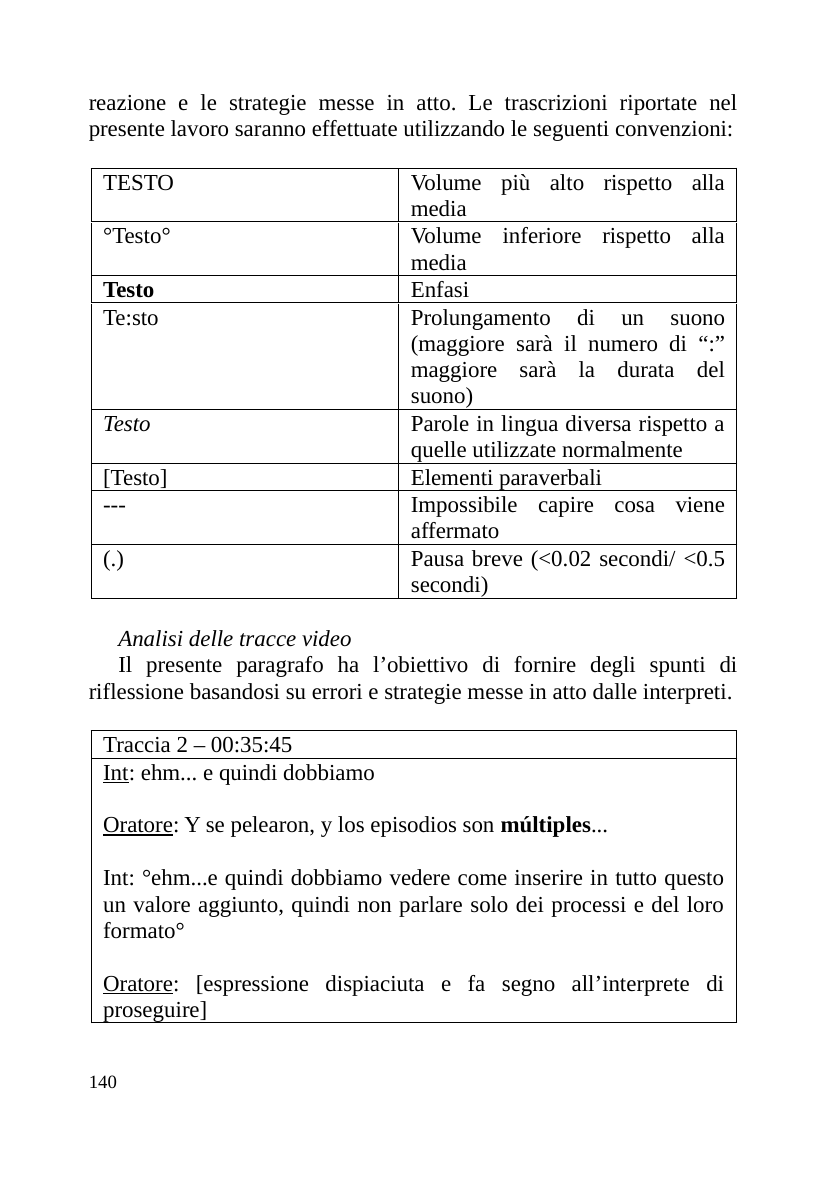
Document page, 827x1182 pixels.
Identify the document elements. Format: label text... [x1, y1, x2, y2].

table_header TESTO [92, 169, 398, 221]
table_header Volume più alto rispetto alla media [399, 169, 736, 221]
table_cell Parole in lingua diversa rispetto a quelle utilizzate normalmente [399, 410, 736, 463]
table_header Traccia 2 – 00:35:45 [92, 731, 736, 758]
text Analisi delle tracce video [88, 625, 738, 651]
table_cell Prolungamento di un suono (maggiore sarà il numero di “:” maggiore sarà la durata del suono) [399, 304, 736, 409]
table_cell Int: ehm... e quindi dobbiamo Oratore: Y se pelearon, y los episodios son múltiples... Int: °ehm...e quindi dobbiamo vedere come inserire in tutto questo un valore aggiunto, quindi non parlare solo dei processi e del loro formato° Oratore: [espressione dispiaciuta e fa segno all’interprete di proseguire] [92, 759, 736, 1022]
table_cell Enfasi [399, 276, 736, 302]
text Il presente paragrafo ha l’obiettivo di fornire degli spunti di riflessione basandosi su errori e strategie messe in atto dalle interpreti. [88, 651, 738, 704]
table_cell Volume inferiore rispetto alla media [399, 223, 736, 275]
table_cell Elementi paraverbali [399, 464, 736, 490]
table_cell Testo [92, 276, 398, 302]
table_cell Te:sto [92, 304, 398, 409]
table_cell [Testo] [92, 464, 398, 490]
table_cell (.) [92, 545, 398, 598]
table_cell Pausa breve (<0.02 secondi/ <0.5 secondi) [399, 545, 736, 598]
table_cell --- [92, 491, 398, 544]
table_cell Impossibile capire cosa viene affermato [399, 491, 736, 544]
table_cell °Testo° [92, 223, 398, 275]
text reazione e le strategie messe in atto. Le trascrizioni riportate nel presente lavoro saranno effettuate utilizzando le seguenti convenzioni: [88, 88, 738, 141]
table_cell Testo [92, 410, 398, 463]
